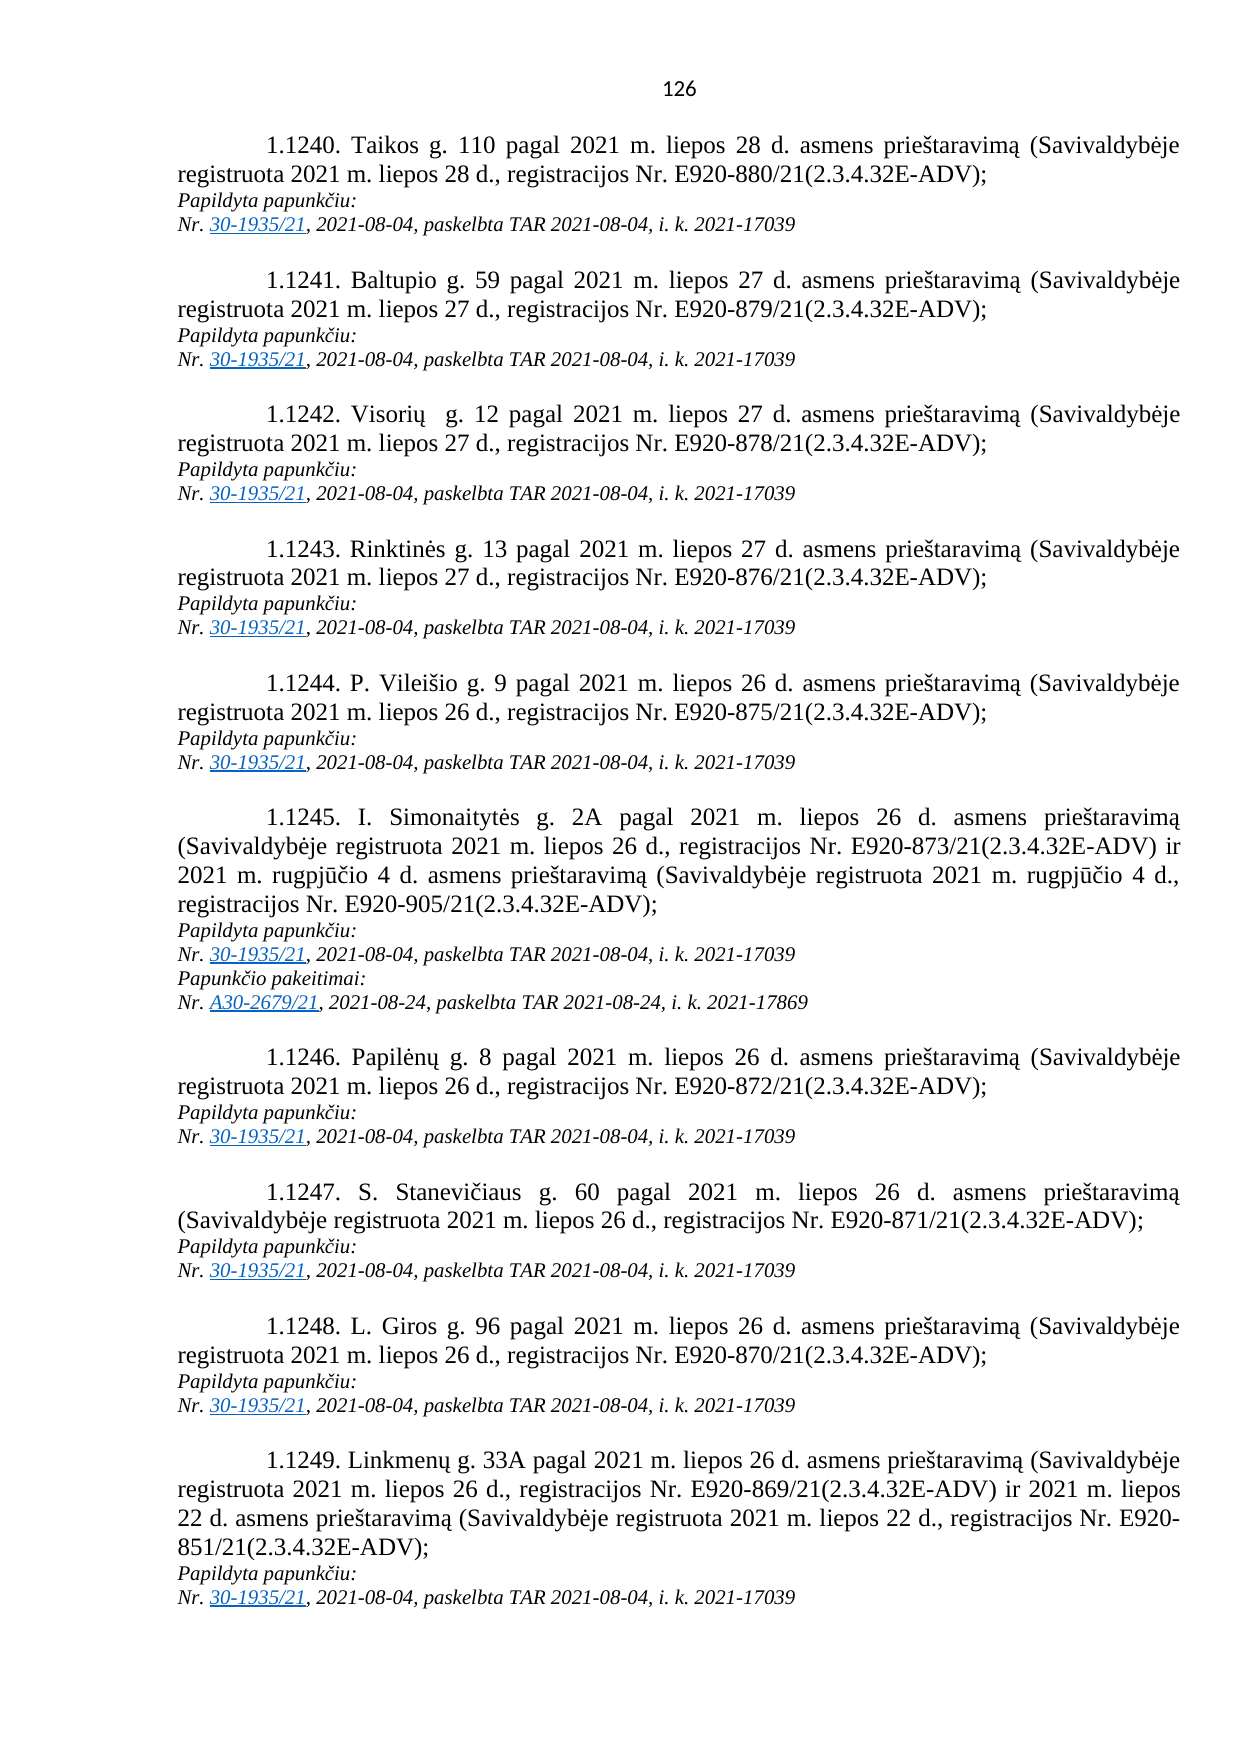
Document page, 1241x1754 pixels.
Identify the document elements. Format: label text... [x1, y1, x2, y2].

text 1.1247. S. Stanevičiaus g. 60 pagal 2021 m. liepos 26 d. asmens prieštaravimą (Savivaldybėje registruota 2021 m. liepos 26 d., registracijos Nr. E920-871/21(2.3.4.32E-ADV); [177, 1177, 1181, 1234]
text Papildyta papunkčiu: [177, 726, 1181, 750]
text Papunkčio pakeitimai: [177, 966, 1181, 990]
text Nr. 30-1935/21, 2021-08-04, paskelbta TAR 2021-08-04, i. k. 2021-17039 [177, 1258, 1181, 1282]
text Papildyta papunkčiu: [177, 322, 1181, 347]
text Nr. 30-1935/21, 2021-08-04, paskelbta TAR 2021-08-04, i. k. 2021-17039 [177, 615, 1181, 639]
text 1.1244. P. Vileišio g. 9 pagal 2021 m. liepos 26 d. asmens prieštaravimą (Savivaldybėje registruota 2021 m. liepos 26 d., registracijos Nr. E920-875/21(2.3.4.32E-ADV); [177, 668, 1181, 726]
text Nr. 30-1935/21, 2021-08-04, paskelbta TAR 2021-08-04, i. k. 2021-17039 [177, 1393, 1181, 1417]
text 1.1243. Rinktinės g. 13 pagal 2021 m. liepos 27 d. asmens prieštaravimą (Savivaldybėje registruota 2021 m. liepos 27 d., registracijos Nr. E920-876/21(2.3.4.32E-ADV); [177, 534, 1181, 591]
text 1.1245. I. Simonaitytės g. 2A pagal 2021 m. liepos 26 d. asmens prieštaravimą (Savivaldybėje registruota 2021 m. liepos 26 d., registracijos Nr. E920-873/21(2.3.4.32E-ADV) ir 2021 m. rugpjūčio 4 d. asmens prieštaravimą (Savivaldybėje registruota 2021 m. rugpjūčio 4 d., registracijos Nr. E920-905/21(2.3.4.32E-ADV); [177, 802, 1181, 917]
text Nr. A30-2679/21, 2021-08-24, paskelbta TAR 2021-08-24, i. k. 2021-17869 [177, 990, 1181, 1014]
text Papildyta papunkčiu: [177, 1369, 1181, 1393]
text Nr. 30-1935/21, 2021-08-04, paskelbta TAR 2021-08-04, i. k. 2021-17039 [177, 1585, 1181, 1609]
text 1.1248. L. Giros g. 96 pagal 2021 m. liepos 26 d. asmens prieštaravimą (Savivaldybėje registruota 2021 m. liepos 26 d., registracijos Nr. E920-870/21(2.3.4.32E-ADV); [177, 1311, 1181, 1369]
text Papildyta papunkčiu: [177, 1100, 1181, 1124]
text 1.1249. Linkmenų g. 33A pagal 2021 m. liepos 26 d. asmens prieštaravimą (Savivaldybėje registruota 2021 m. liepos 26 d., registracijos Nr. E920-869/21(2.3.4.32E-ADV) ir 2021 m. liepos 22 d. asmens prieštaravimą (Savivaldybėje registruota 2021 m. liepos 22 d., registracijos Nr. E920-851/21(2.3.4.32E-ADV); [177, 1446, 1181, 1561]
text 1.1242. Visorių g. 12 pagal 2021 m. liepos 27 d. asmens prieštaravimą (Savivaldybėje registruota 2021 m. liepos 27 d., registracijos Nr. E920-878/21(2.3.4.32E-ADV); [177, 399, 1181, 457]
text 1.1246. Papilėnų g. 8 pagal 2021 m. liepos 26 d. asmens prieštaravimą (Savivaldybėje registruota 2021 m. liepos 26 d., registracijos Nr. E920-872/21(2.3.4.32E-ADV); [177, 1042, 1181, 1100]
text Papildyta papunkčiu: [177, 917, 1181, 942]
text Papildyta papunkčiu: [177, 457, 1181, 481]
text Nr. 30-1935/21, 2021-08-04, paskelbta TAR 2021-08-04, i. k. 2021-17039 [177, 1124, 1181, 1148]
text Papildyta papunkčiu: [177, 1561, 1181, 1585]
text Papildyta papunkčiu: [177, 1234, 1181, 1258]
text Nr. 30-1935/21, 2021-08-04, paskelbta TAR 2021-08-04, i. k. 2021-17039 [177, 942, 1181, 966]
text 1.1241. Baltupio g. 59 pagal 2021 m. liepos 27 d. asmens prieštaravimą (Savivaldybėje registruota 2021 m. liepos 27 d., registracijos Nr. E920-879/21(2.3.4.32E-ADV); [177, 265, 1181, 322]
text Nr. 30-1935/21, 2021-08-04, paskelbta TAR 2021-08-04, i. k. 2021-17039 [177, 750, 1181, 774]
text 1.1240. Taikos g. 110 pagal 2021 m. liepos 28 d. asmens prieštaravimą (Savivaldybėje registruota 2021 m. liepos 28 d., registracijos Nr. E920-880/21(2.3.4.32E-ADV); [177, 131, 1181, 188]
text Nr. 30-1935/21, 2021-08-04, paskelbta TAR 2021-08-04, i. k. 2021-17039 [177, 347, 1181, 371]
text Nr. 30-1935/21, 2021-08-04, paskelbta TAR 2021-08-04, i. k. 2021-17039 [177, 481, 1181, 505]
text Papildyta papunkčiu: [177, 188, 1181, 212]
text Papildyta papunkčiu: [177, 591, 1181, 615]
text Nr. 30-1935/21, 2021-08-04, paskelbta TAR 2021-08-04, i. k. 2021-17039 [177, 212, 1181, 236]
